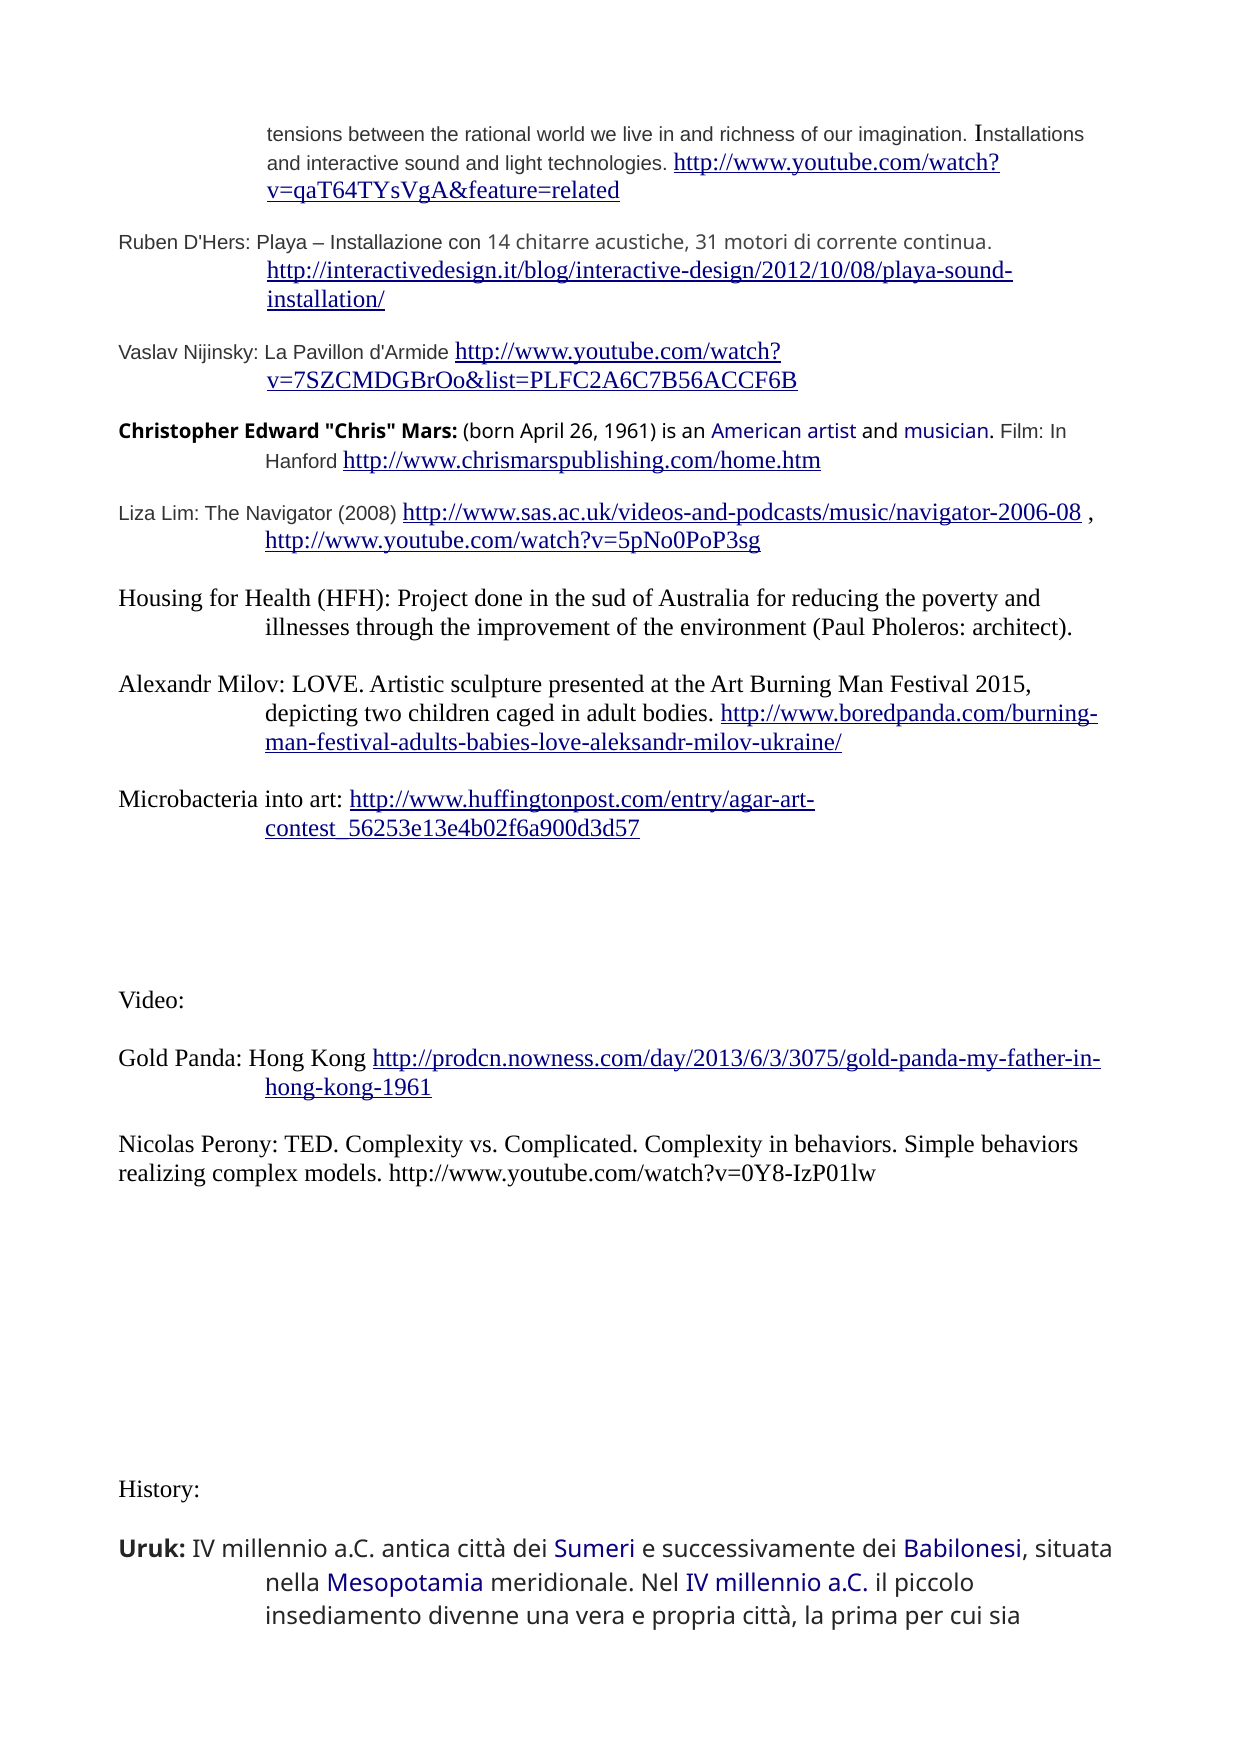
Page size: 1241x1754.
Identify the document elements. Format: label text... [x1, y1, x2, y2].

text Vaslav Nijinsky: La Pavillon d'Armide http://www.youtube.com/watch?v=7SZCMDGBrOo&list=PLFC2A6C7B56ACCF6B [118, 336, 1122, 394]
text Alexandr Milov: LOVE. Artistic sculpture presented at the Art Burning Man Festival 2015, depicting two children caged in adult bodies. http://www.boredpanda.com/burning-man-festival-adults-babies-love-aleksandr-milov-ukraine/ [118, 669, 1122, 756]
text Christopher Edward "Chris" Mars: (born April 26, 1961) is an American artist and musician. Film: In Hanford http://www.chrismarspublishing.com/home.htm [118, 417, 1122, 473]
text Housing for Health (HFH): Project done in the sud of Australia for reducing the poverty and illnesses through the improvement of the environment (Paul Pholeros: architect). [118, 583, 1122, 641]
text Liza Lim: The Navigator (2008) http://www.sas.ac.uk/videos-and-podcasts/music/navigator-2006-08 , http://www.youtube.com/watch?v=5pNo0PoP3sg [118, 497, 1122, 554]
text tensions between the rational world we live in and richness of our imagination. Installations and interactive sound and light technologies. http://www.youtube.com/watch?v=qaT64TYsVgA&feature=related [118, 118, 1122, 204]
text Ruben D'Hers: Playa – Installazione con 14 chitarre acustiche, 31 motori di corrente continua. http://interactivedesign.it/blog/interactive-design/2012/10/08/playa-sound-installation/ [118, 228, 1122, 313]
text History: [118, 1474, 1122, 1503]
text Gold Panda: Hong Kong http://prodcn.nowness.com/day/2013/6/3/3075/gold-panda-my-father-in-hong-kong-1961 [118, 1043, 1122, 1101]
text Uruk: IV millennio a.C. antica città dei Sumeri e successivamente dei Babilonesi, situata nella Mesopotamia meridionale. Nel IV millennio a.C. il piccolo insediamento divenne una vera e propria città, la prima per cui sia [118, 1532, 1122, 1632]
text Microbacteria into art: http://www.huffingtonpost.com/entry/agar-art-contest_56253e13e4b02f6a900d3d57 [118, 784, 1122, 842]
text Video: [118, 986, 1122, 1014]
text Nicolas Perony: TED. Complexity vs. Complicated. Complexity in behaviors. Simple behaviors realizing complex models. http://www.youtube.com/watch?v=0Y8-IzP01lw [118, 1129, 1122, 1187]
